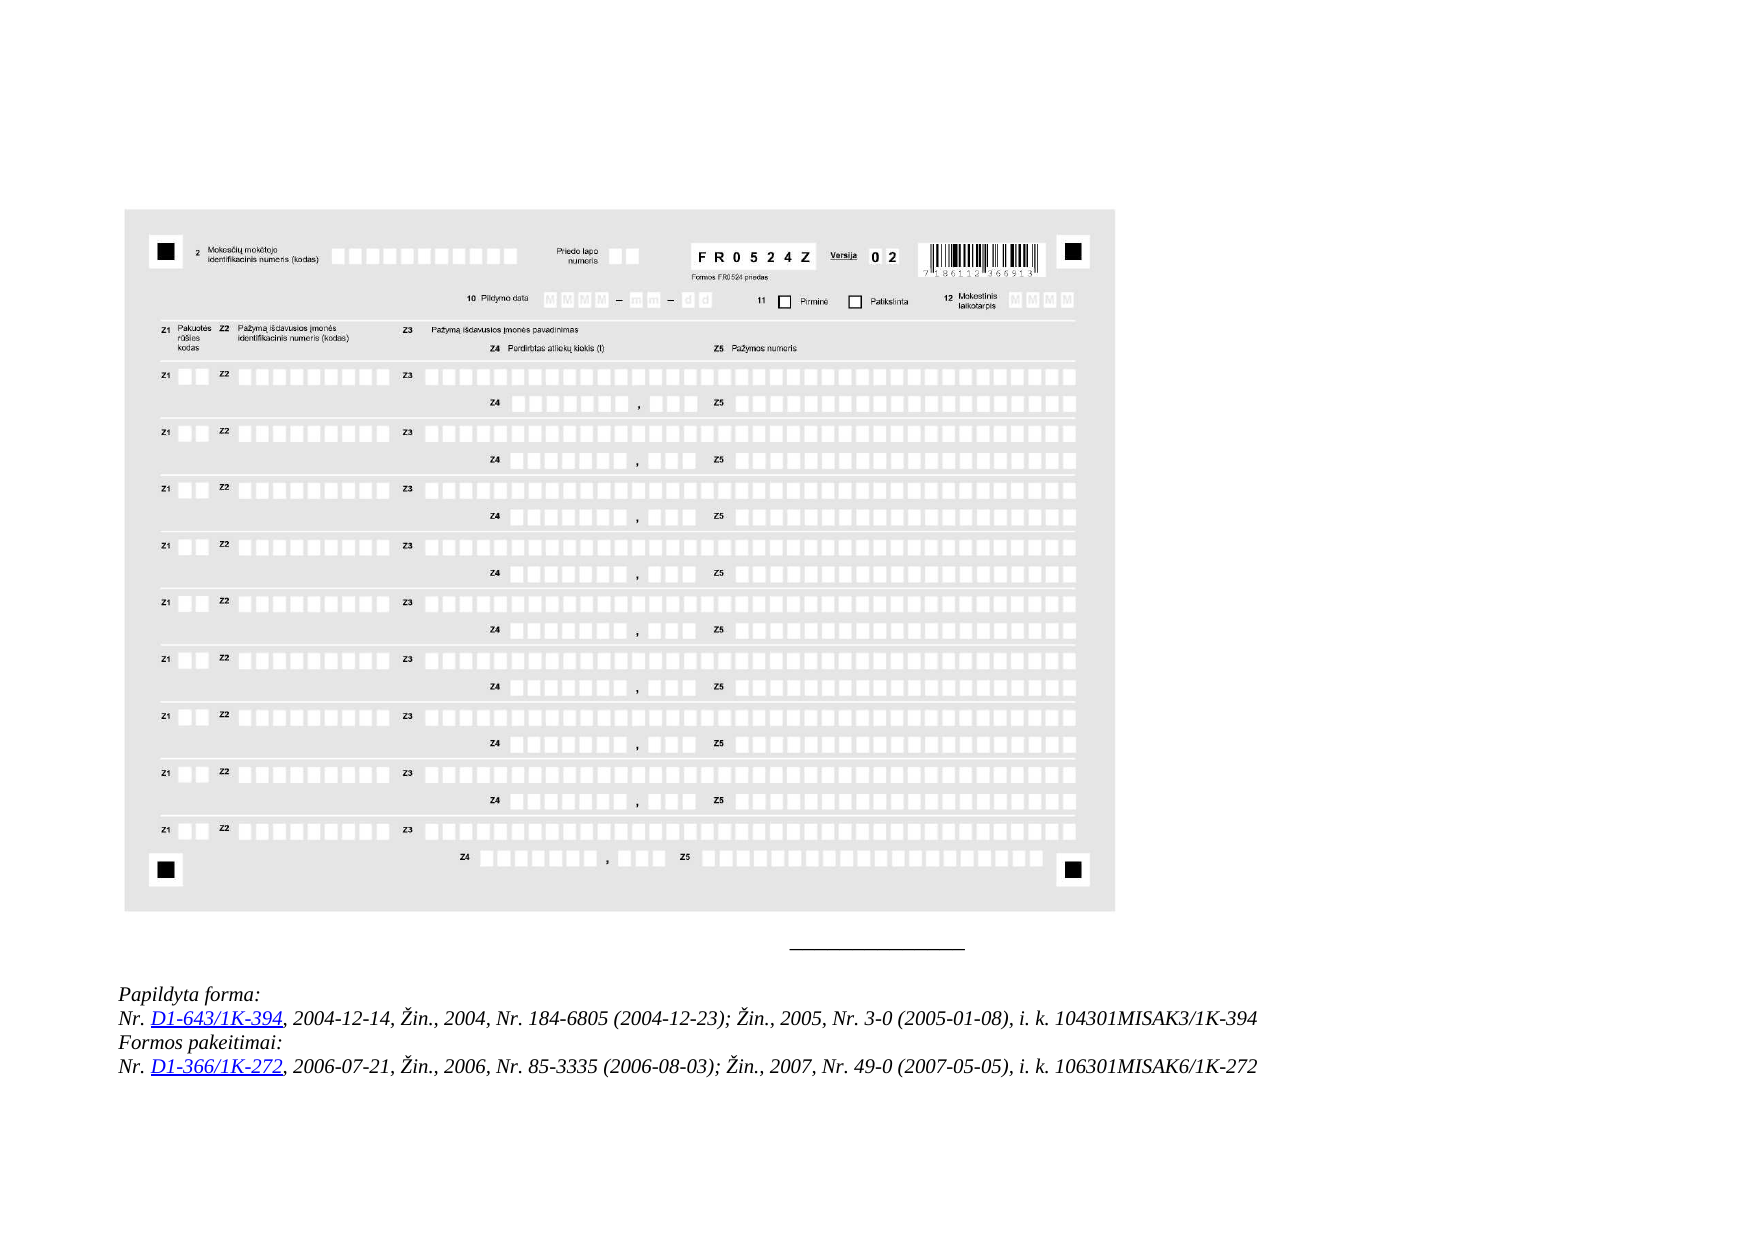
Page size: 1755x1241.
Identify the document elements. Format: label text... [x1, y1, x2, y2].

text ______________ [118, 924, 1636, 953]
text Nr. D1-366/1K-272, 2006-07-21, Žin., 2006, Nr. 85-3335 (2006-08-03); Žin., 2007, Nr. 49-0 (2007-05-05), i. k. 106301MISAK6/1K-272 [118, 1054, 1636, 1078]
text Papildyta forma: [118, 981, 1636, 1006]
text Formos pakeitimai: [118, 1029, 1636, 1054]
text Nr. D1-643/1K-394, 2004-12-14, Žin., 2004, Nr. 184-6805 (2004-12-23); Žin., 2005, Nr. 3-0 (2005-01-08), i. k. 104301MISAK3/1K-394 [118, 1006, 1636, 1029]
